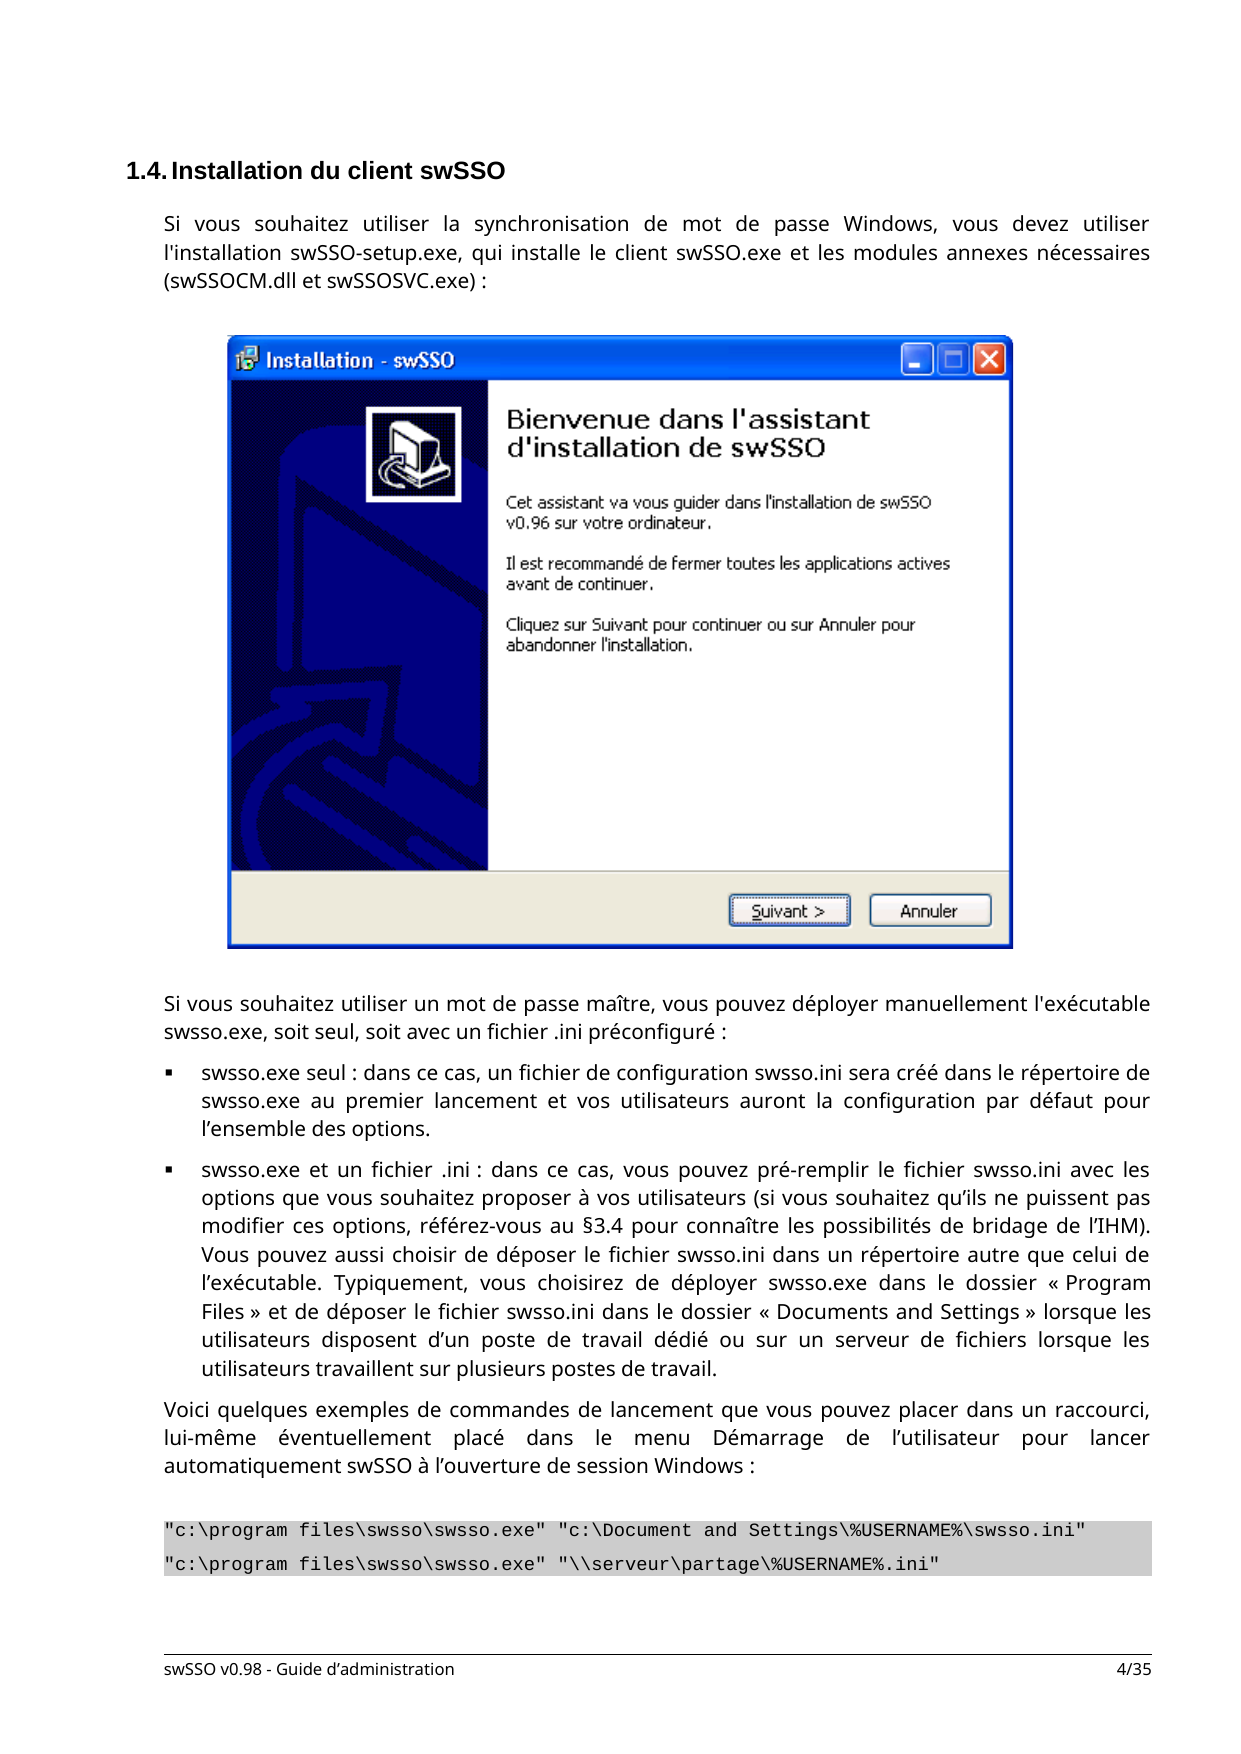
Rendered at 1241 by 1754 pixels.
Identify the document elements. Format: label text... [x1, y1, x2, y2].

list swsso.exe et un fichier .ini : dans ce cas, vous pouvez pré-remplir le fichier swsso.ini avec les options que vous souhaitez proposer à vos utilisateurs (si vous souhaitez qu’ils ne puissent pas modifier ces options, référez-vous au §3.4 pour connaître les possibilités de bridage de l’IHM). Vous pouvez aussi choisir de déposer le fichier swsso.ini dans un répertoire autre que celui de l’exécutable. Typiquement, vous choisirez de déployer swsso.exe dans le dossier « Program Files » et de déposer le fichier swsso.ini dans le dossier « Documents and Settings » lorsque les utilisateurs disposent d’un poste de travail dédié ou sur un serveur de fichiers lorsque les utilisateurs travaillent sur plusieurs postes de travail. [164, 1155, 1152, 1382]
text Si vous souhaitez utiliser un mot de passe maître, vous pouvez déployer manuellement l'exécutable swsso.exe, soit seul, soit avec un fichier .ini préconfiguré : [164, 989, 1152, 1046]
text "c:\program files\swsso\swsso.exe" "\\serveur\partage\%USERNAME%.ini" [164, 1555, 1152, 1576]
text Si vous souhaitez utiliser la synchronisation de mot de passe Windows, vous devez utiliser l'installation swSSO-setup.exe, qui installe le client swSSO.exe et les modules annexes nécessaires (swSSOCM.dll et swSSOSVC.exe) : [164, 209, 1152, 295]
picture [227, 335, 1014, 949]
text "c:\program files\swsso\swsso.exe" "c:\Document and Settings\%USERNAME%\swsso.ini" [164, 1521, 1152, 1542]
subtitle Installation du client swSSO [126, 156, 1152, 184]
text Voici quelques exemples de commandes de lancement que vous pouvez placer dans un raccourci, lui-même éventuellement placé dans le menu Démarrage de l’utilisateur pour lancer automatiquement swSSO à l’ouverture de session Windows : [164, 1395, 1152, 1480]
list swsso.exe seul : dans ce cas, un fichier de configuration swsso.ini sera créé dans le répertoire de swsso.exe au premier lancement et vos utilisateurs auront la configuration par défaut pour l’ensemble des options. [164, 1058, 1152, 1143]
